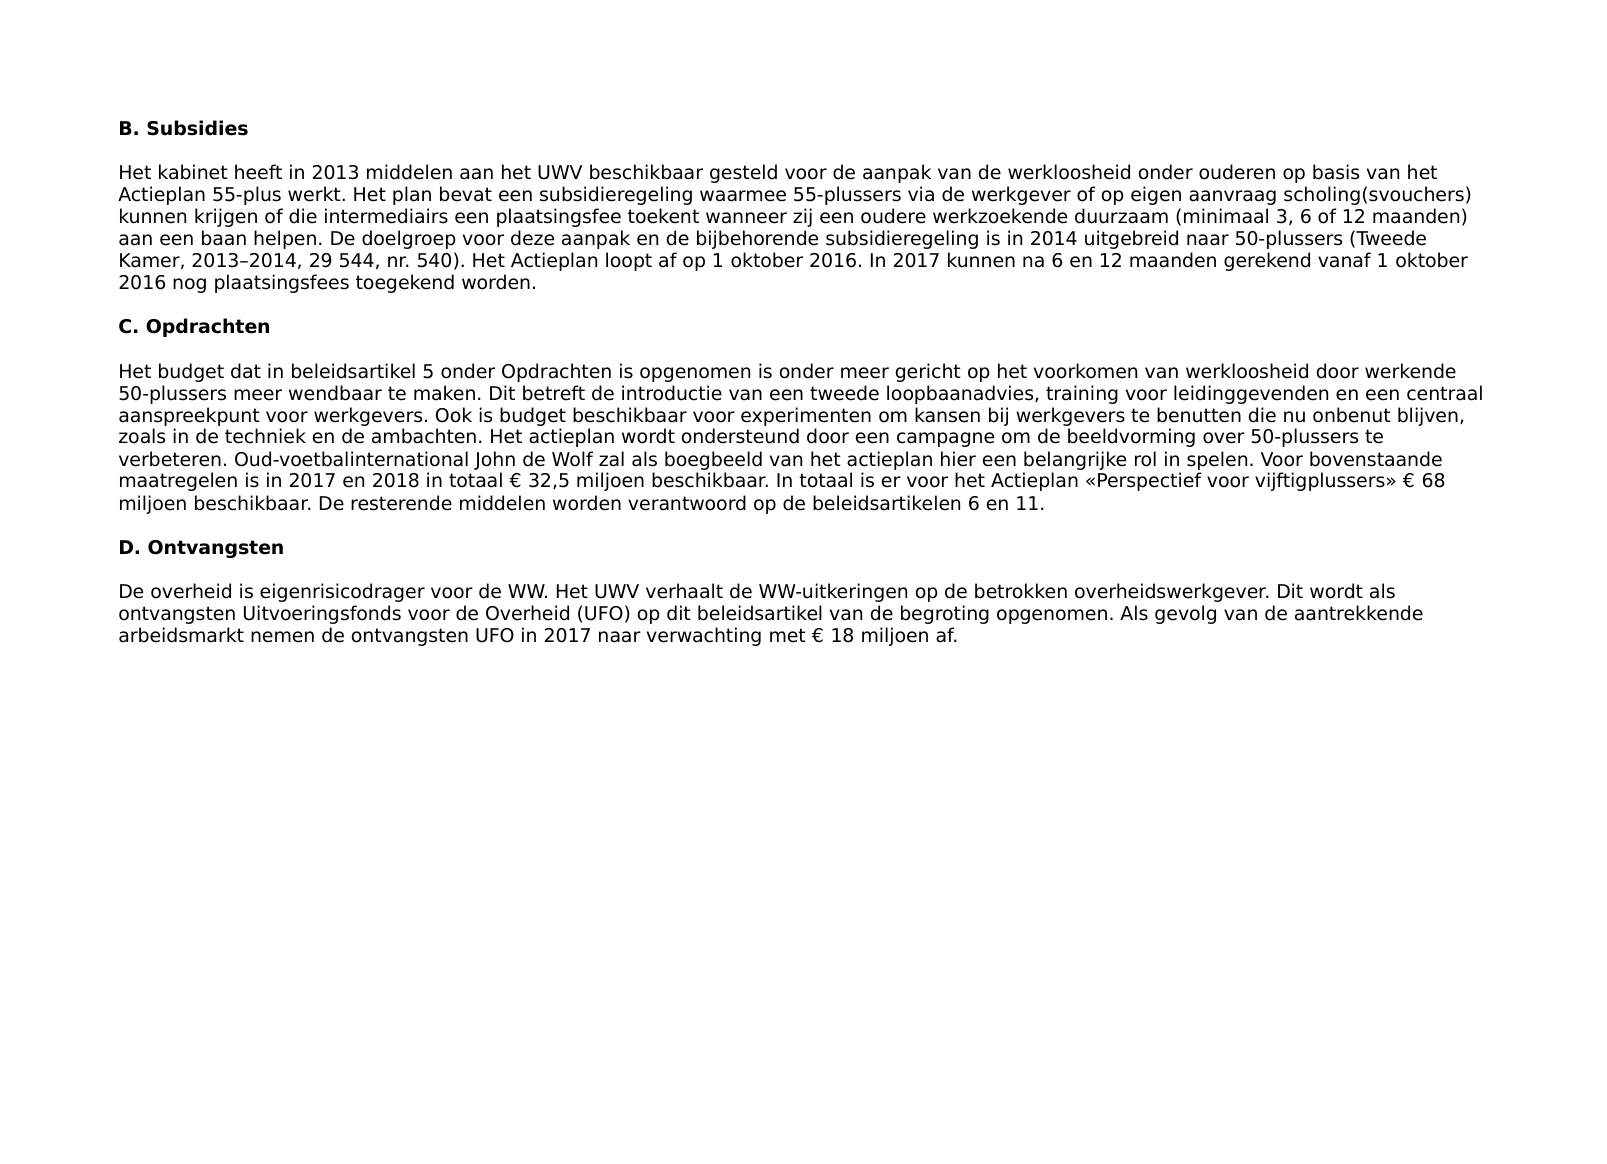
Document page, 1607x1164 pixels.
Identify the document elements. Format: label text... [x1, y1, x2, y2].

text Het kabinet heeft in 2013 middelen aan het UWV beschikbaar gesteld voor de aanpak van de werkloosheid onder ouderen op basis van het Actieplan 55-plus werkt. Het plan bevat een subsidieregeling waarmee 55-plussers via de werkgever of op eigen aanvraag scholing(svouchers) kunnen krijgen of die intermediairs een plaatsingsfee toekent wanneer zij een oudere werkzoekende duurzaam (minimaal 3, 6 of 12 maanden) aan een baan helpen. De doelgroep voor deze aanpak en de bijbehorende subsidieregeling is in 2014 uitgebreid naar 50-plussers (Tweede Kamer, 2013–2014, 29 544, nr. 540). Het Actieplan loopt af op 1 oktober 2016. In 2017 kunnen na 6 en 12 maanden gerekend vanaf 1 oktober 2016 nog plaatsingsfees toegekend worden. [118, 162, 1488, 294]
subtitle B. Subsidies [118, 118, 1488, 140]
subtitle D. Ontvangsten [118, 537, 1488, 558]
text De overheid is eigenrisicodrager voor de WW. Het UWV verhaalt de WW-uitkeringen op de betrokken overheidswerkgever. Dit wordt als ontvangsten Uitvoeringsfonds voor de Overheid (UFO) op dit beleidsartikel van de begroting opgenomen. Als gevolg van de aantrekkende arbeidsmarkt nemen de ontvangsten UFO in 2017 naar verwachting met € 18 miljoen af. [118, 581, 1488, 647]
subtitle C. Opdrachten [118, 316, 1488, 338]
text Het budget dat in beleidsartikel 5 onder Opdrachten is opgenomen is onder meer gericht op het voorkomen van werkloosheid door werkende 50-plussers meer wendbaar te maken. Dit betreft de introductie van een tweede loopbaanadvies, training voor leidinggevenden en een centraal aanspreekpunt voor werkgevers. Ook is budget beschikbaar voor experimenten om kansen bij werkgevers te benutten die nu onbenut blijven, zoals in de techniek en de ambachten. Het actieplan wordt ondersteund door een campagne om de beeldvorming over 50-plussers te verbeteren. Oud-voetbalinternational John de Wolf zal als boegbeeld van het actieplan hier een belangrijke rol in spelen. Voor bovenstaande maatregelen is in 2017 en 2018 in totaal € 32,5 miljoen beschikbaar. In totaal is er voor het Actieplan «Perspectief voor vijftigplussers» € 68 miljoen beschikbaar. De resterende middelen worden verantwoord op de beleidsartikelen 6 en 11. [118, 361, 1488, 514]
